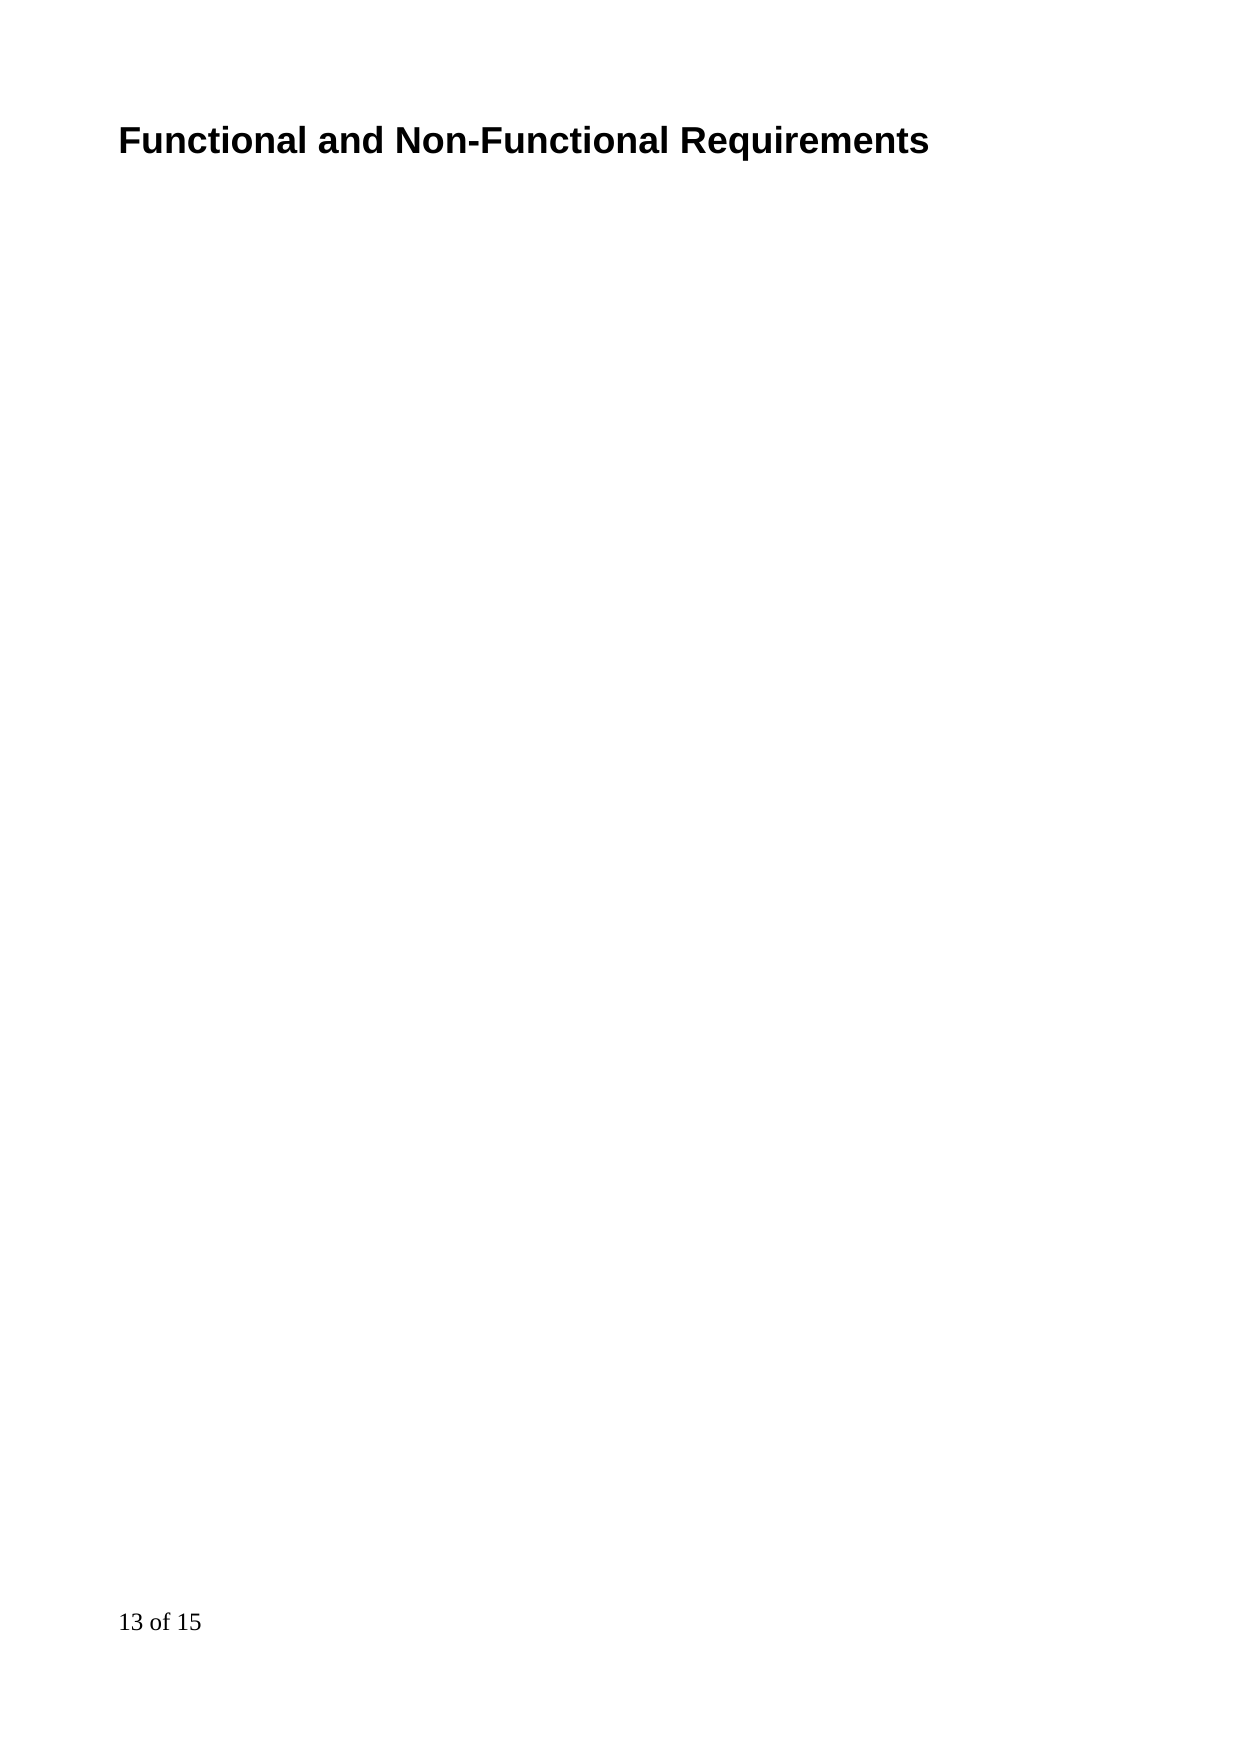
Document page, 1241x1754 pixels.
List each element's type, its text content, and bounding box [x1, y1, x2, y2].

subtitle Functional and Non-Functional Requirements [118, 118, 1122, 161]
